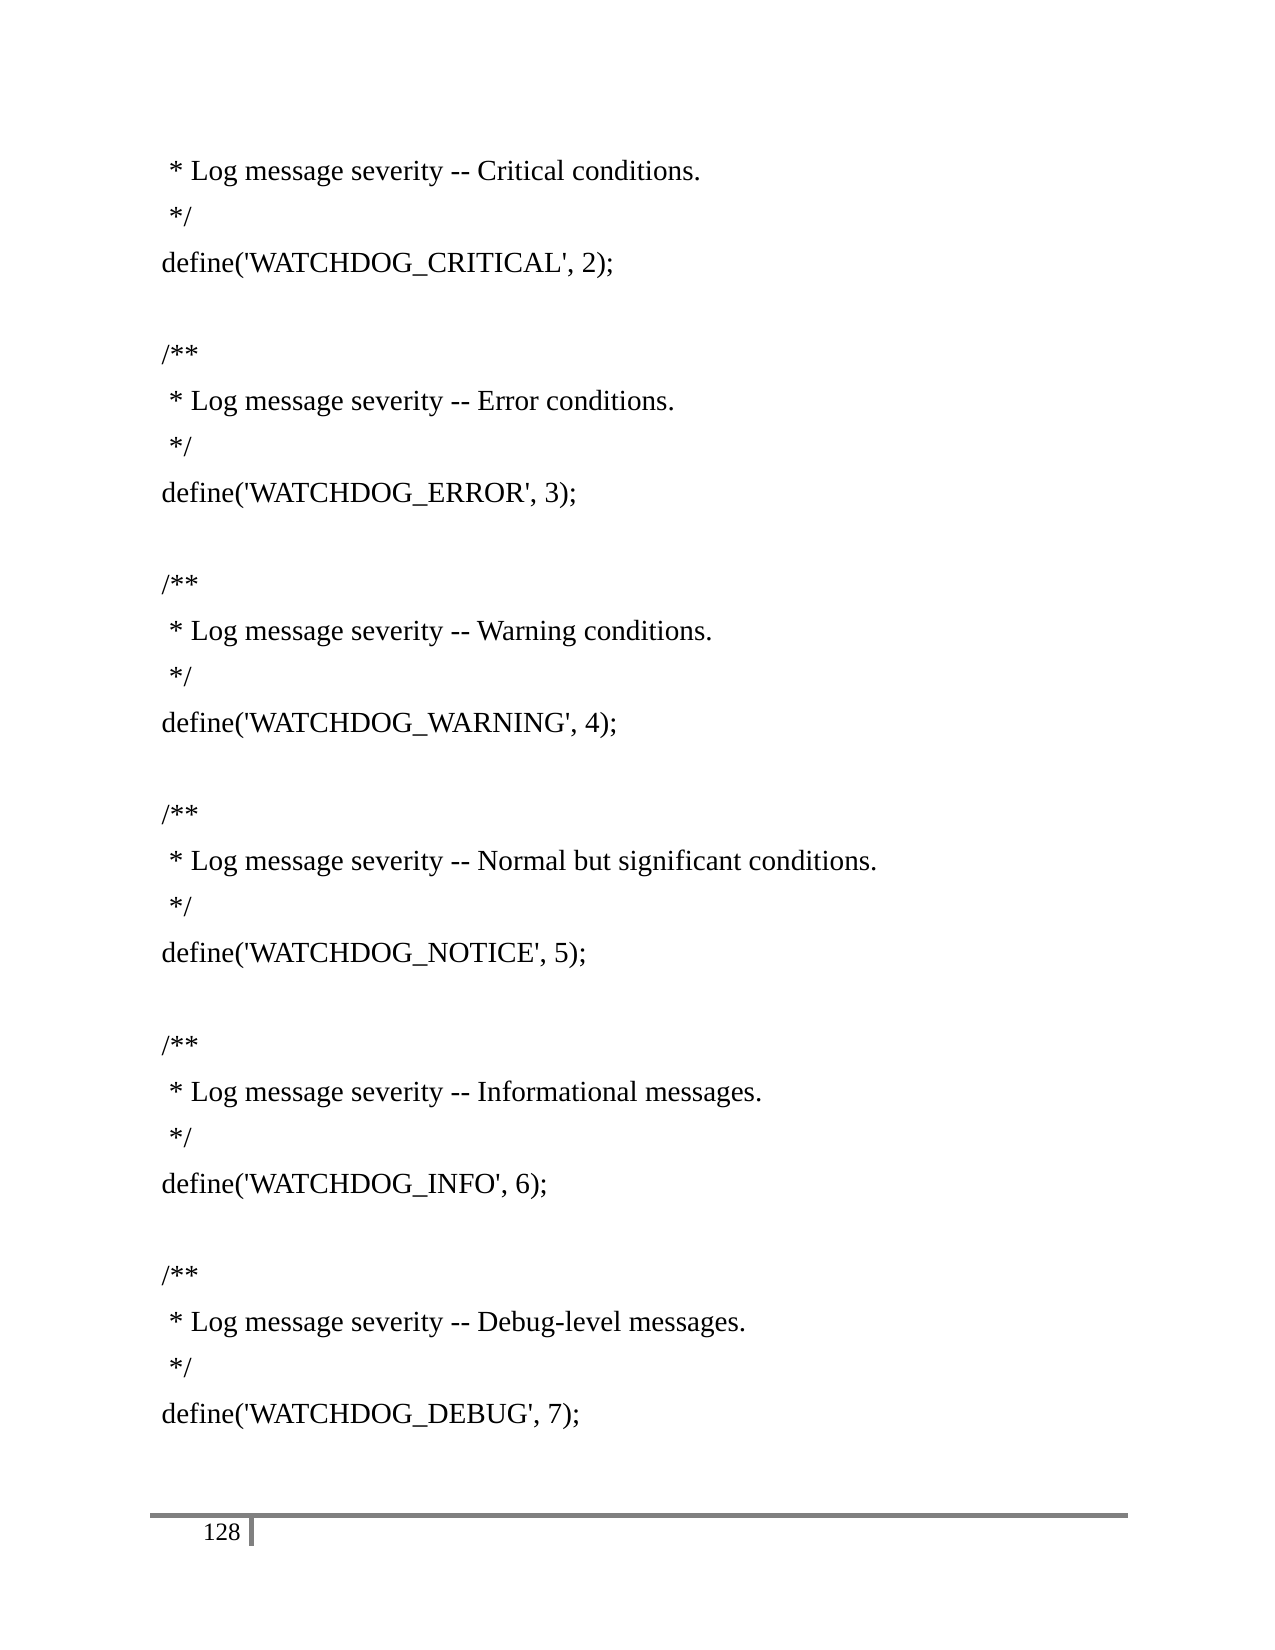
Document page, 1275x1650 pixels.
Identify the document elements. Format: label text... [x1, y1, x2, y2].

text /** [161, 1258, 1117, 1291]
text define('WATCHDOG_NOTICE', 5); [161, 936, 1117, 969]
text define('WATCHDOG_WARNING', 4); [161, 705, 1117, 739]
text */ [161, 1350, 1117, 1383]
text /** [161, 797, 1117, 831]
text * Log message severity -- Error conditions. [161, 383, 1117, 417]
text * Log message severity -- Normal but significant conditions. [161, 843, 1117, 877]
text * Log message severity -- Critical conditions. [161, 153, 1117, 186]
text * Log message severity -- Informational messages. [161, 1074, 1117, 1107]
text */ [161, 1120, 1117, 1153]
text define('WATCHDOG_CRITICAL', 2); [161, 245, 1117, 278]
text define('WATCHDOG_ERROR', 3); [161, 475, 1117, 509]
text define('WATCHDOG_DEBUG', 7); [161, 1396, 1117, 1429]
text define('WATCHDOG_INFO', 6); [161, 1166, 1117, 1199]
text /** [161, 337, 1117, 371]
text * Log message severity -- Warning conditions. [161, 613, 1117, 647]
text */ [161, 889, 1117, 923]
text * Log message severity -- Debug-level messages. [161, 1304, 1117, 1337]
text */ [161, 429, 1117, 463]
text */ [161, 199, 1117, 232]
text /** [161, 567, 1117, 601]
text */ [161, 659, 1117, 693]
text /** [161, 1028, 1117, 1061]
